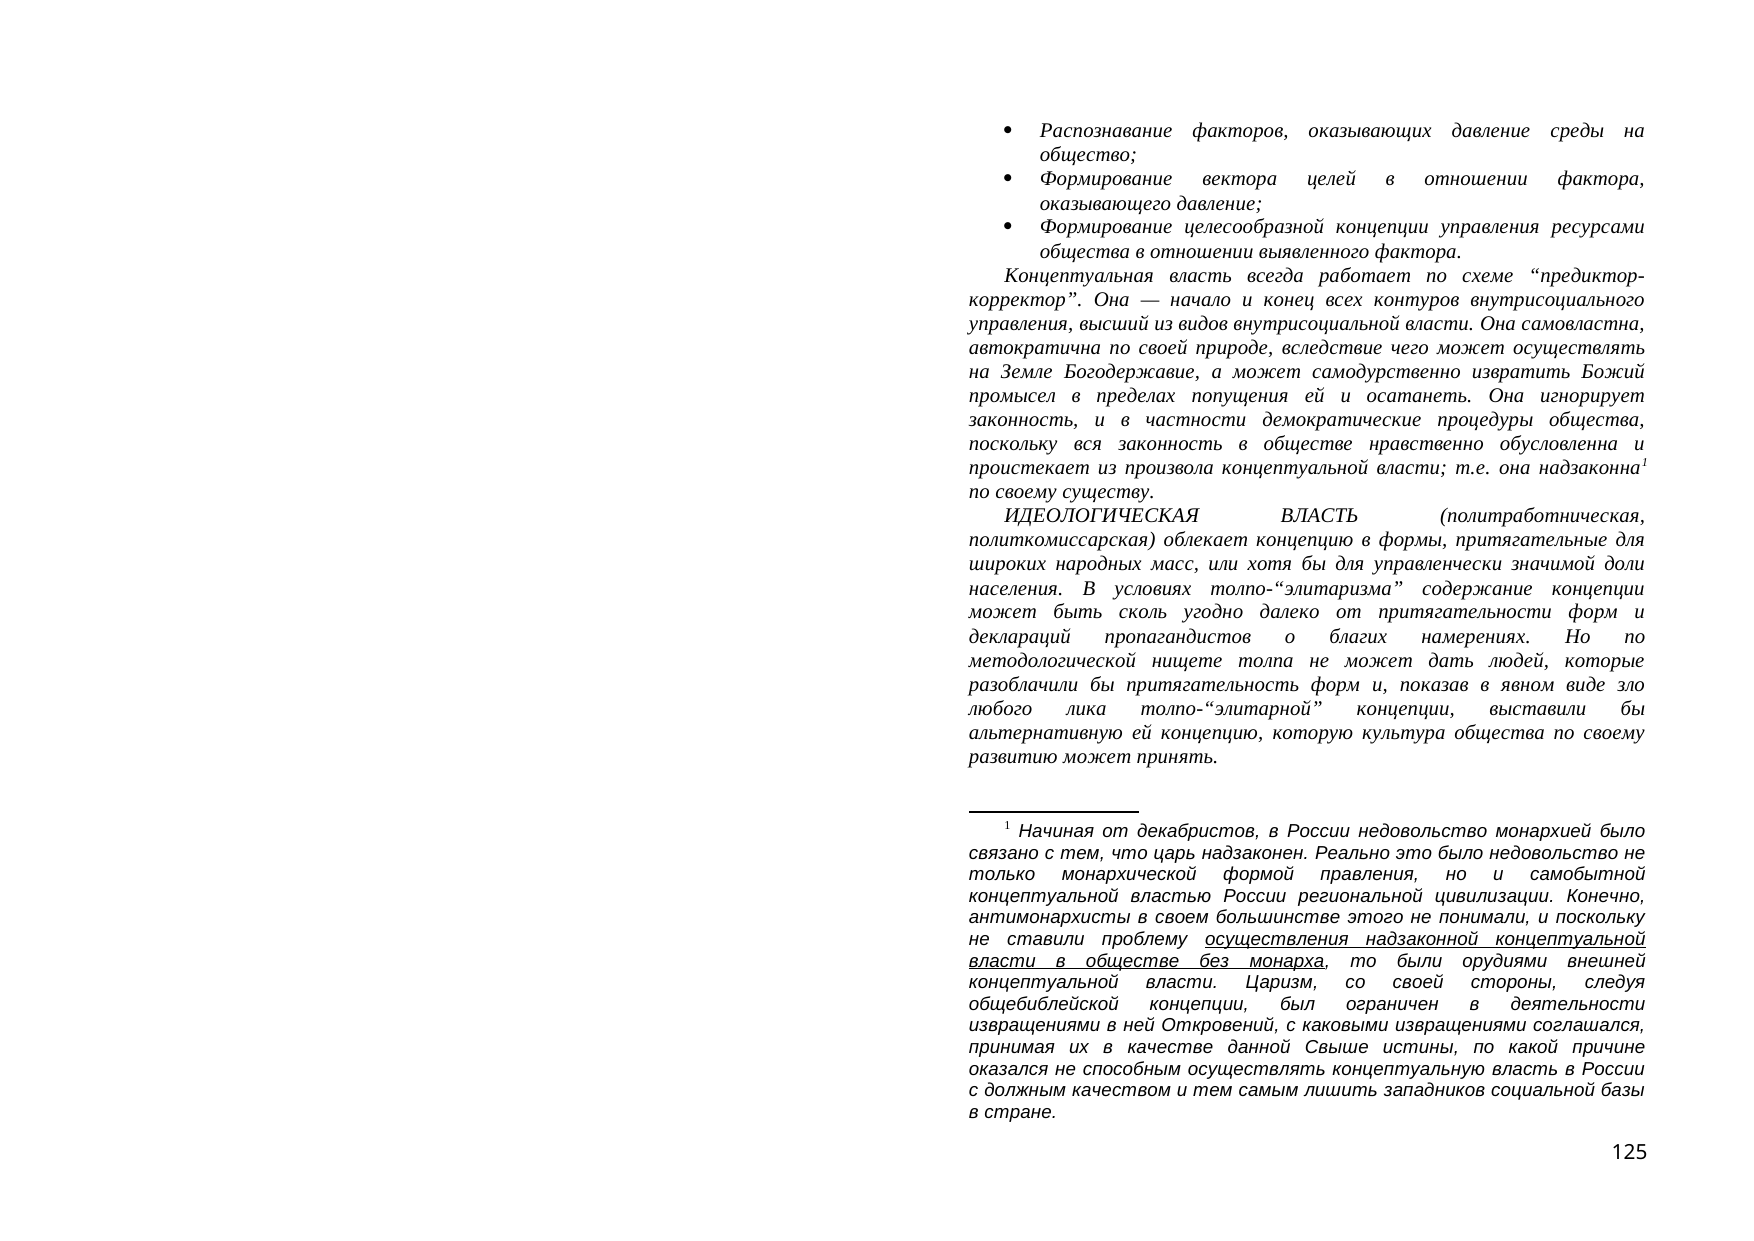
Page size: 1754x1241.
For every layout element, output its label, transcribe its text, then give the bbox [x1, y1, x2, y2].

list Распознавание факторов, оказывающих давление среды на общество; [1004, 118, 1648, 166]
list Формирование вектора целей в отношении фактора, оказывающего давление; [1004, 166, 1648, 214]
text Концептуальная власть всегда работает по схеме “предиктор-корректор”. Она — начало и конец всех контуров внутрисоциального управления, высший из видов внутрисоциальной власти. Она самовластна, автократична по своей природе, вследствие чего может осуществлять на Земле Богодержавие, а может самодурственно извратить Божий промысел в пределах попущения ей и осатанеть. Она игнорирует законность, и в частности демократические процедуры общества, поскольку вся законность в обществе нравственно обусловленна и проистекает из произвола концептуальной власти; т.е. она надзаконна по своему существу. [969, 262, 1648, 503]
text Начиная от декабристов, в России недовольство монархией было связано с тем, что царь надзаконен. Реально это было недовольство не только монархической формой правления, но и самобытной концептуальной властью России региональной цивилизации. Конечно, антимонархисты в своем большинстве этого не понимали, и поскольку не ставили проблему осуществления надзаконной концептуальной власти в обществе без монарха, то были орудиями внешней концептуальной власти. Царизм, со своей стороны, следуя общебиблейской концепции, был ограничен в деятельности извращениями в ней Откровений, с каковыми извращениями соглашался, принимая их в качестве данной Свыше истины, по какой причине оказался не способным осуществлять концептуальную власть в России с должным качеством и тем самым лишить западников социальной базы в стране. [969, 818, 1648, 1122]
list Формирование целесообразной концепции управления ресурсами общества в отношении выявленного фактора. [1004, 214, 1648, 262]
text ИДЕОЛОГИЧЕСКАЯ ВЛАСТЬ (политработническая, политкомиссарская) облекает концепцию в формы, притягательные для широких народных масс, или хотя бы для управленчески значимой доли населения. В условиях толпо-“элитаризма” содержание концепции может быть сколь угодно далеко от притягательности форм и деклараций пропагандистов о благих намерениях. Но по методологической нищете толпа не может дать людей, которые разоблачили бы притягательность форм и, показав в явном виде зло любого лика толпо-“элитарной” концепции, выставили бы альтернативную ей концепцию, которую культура общества по своему развитию может принять. [969, 503, 1648, 768]
